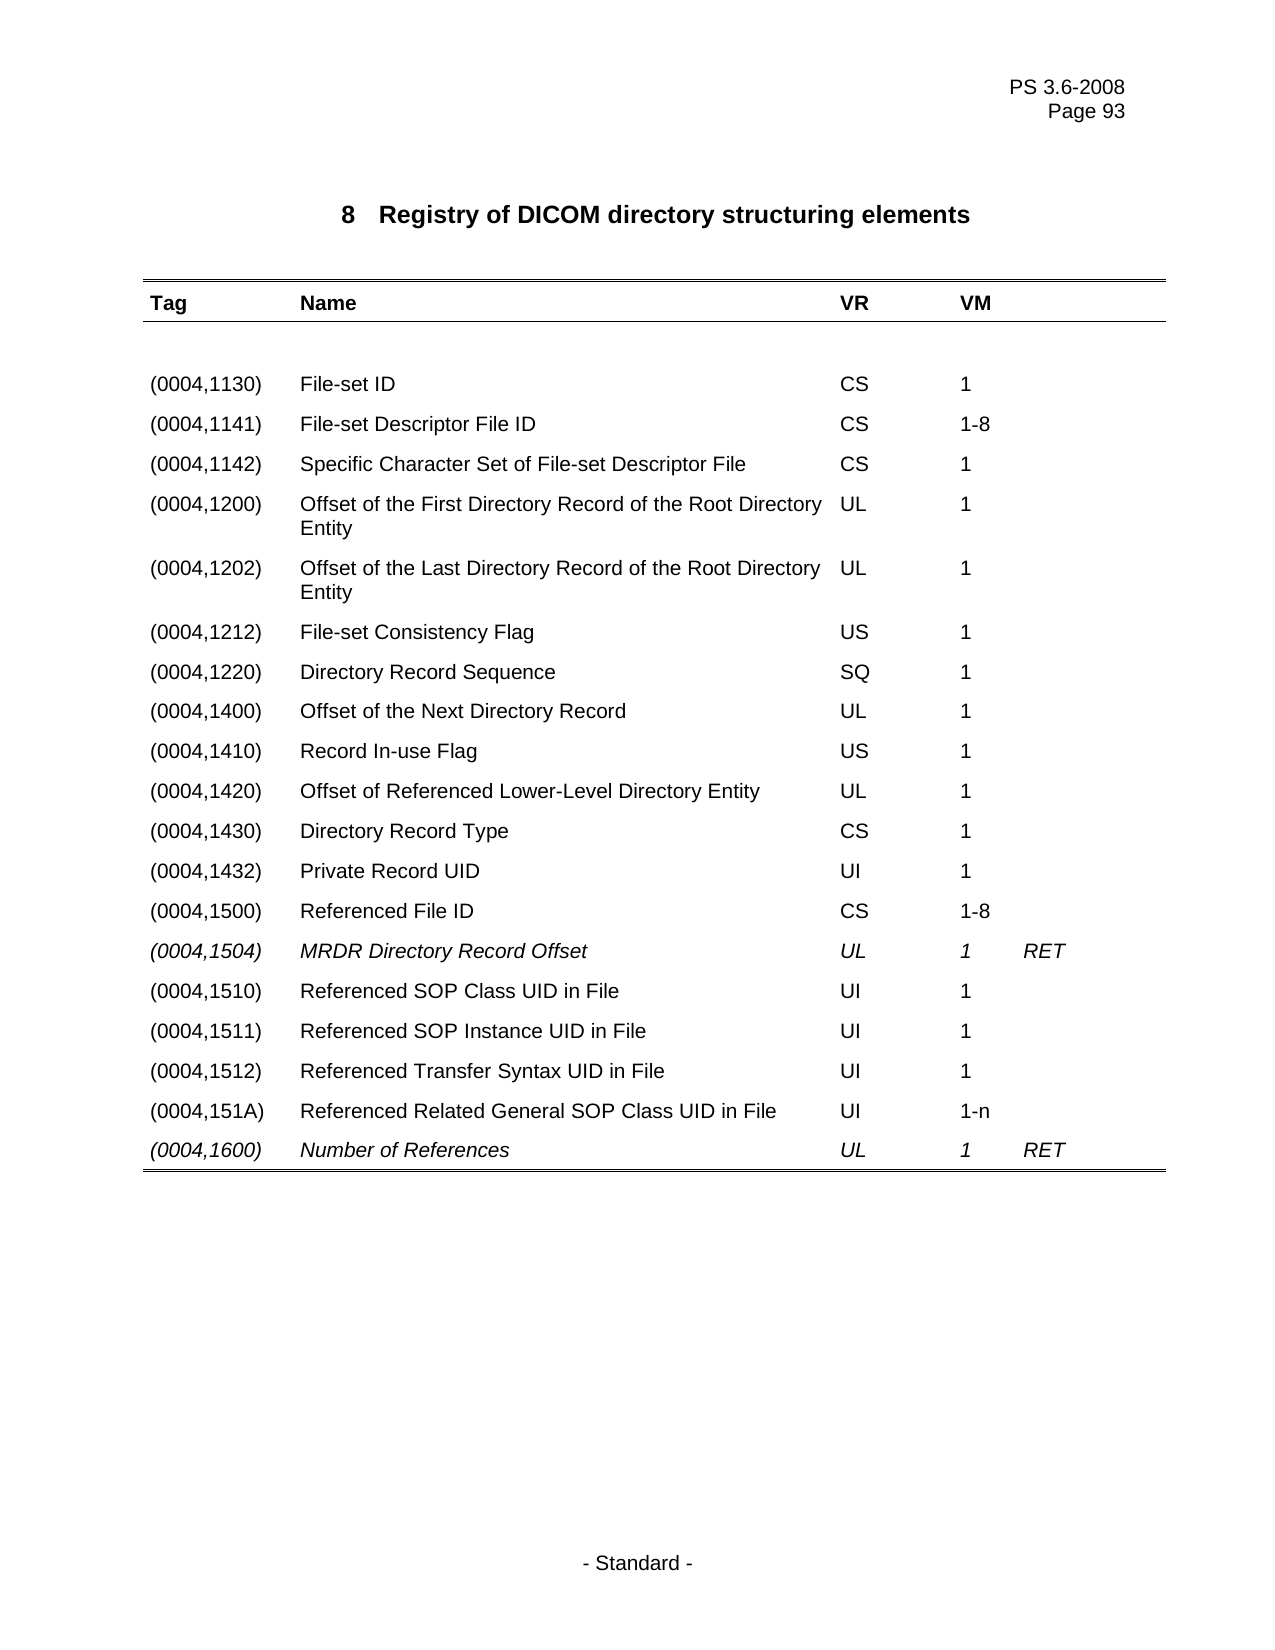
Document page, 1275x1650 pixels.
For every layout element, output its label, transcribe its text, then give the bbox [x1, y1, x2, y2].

table_cell [293, 322, 833, 362]
table_cell Record In-use Flag [293, 730, 833, 769]
table_header Tag [143, 282, 293, 321]
table_cell (0004,1512) [143, 1049, 293, 1089]
table_cell 1 [953, 690, 1016, 729]
table_cell (0004,1200) [143, 482, 293, 546]
table_cell (0004,1510) [143, 969, 293, 1009]
table_cell (0004,1141) [143, 402, 293, 442]
table_cell 1 [953, 770, 1016, 809]
table_cell [1016, 1049, 1166, 1089]
table_cell Directory Record Sequence [293, 650, 833, 690]
table_cell [1016, 650, 1166, 690]
table_cell (0004,1511) [143, 1009, 293, 1049]
table_cell 1 [953, 929, 1016, 969]
table_cell Offset of Referenced Lower-Level Directory Entity [293, 770, 833, 809]
table_header VM [953, 282, 1016, 321]
table_cell 1 [953, 442, 1016, 482]
table_cell (0004,1430) [143, 809, 293, 849]
table_cell [1016, 546, 1166, 610]
table_cell UL [833, 690, 953, 729]
table_cell UL [833, 929, 953, 969]
table_cell (0004,1220) [143, 650, 293, 690]
table_cell (0004,151A) [143, 1089, 293, 1129]
table_cell [953, 322, 1016, 362]
table_cell UL [833, 482, 953, 546]
table_cell [1016, 730, 1166, 769]
table_cell 1 [953, 362, 1016, 402]
table_cell [1016, 362, 1166, 402]
table_cell Offset of the First Directory Record of the Root Directory Entity [293, 482, 833, 546]
table_cell UL [833, 770, 953, 809]
subtitle 8 Registry of DICOM directory structuring elements [187, 200, 1125, 229]
table_cell (0004,1410) [143, 730, 293, 769]
table_cell 1 [953, 1009, 1016, 1049]
table_cell Directory Record Type [293, 809, 833, 849]
table_cell File-set ID [293, 362, 833, 402]
table_cell CS [833, 402, 953, 442]
table_cell [1016, 690, 1166, 729]
table_cell (0004,1400) [143, 690, 293, 729]
table_cell Referenced Related General SOP Class UID in File [293, 1089, 833, 1129]
table_cell [143, 322, 293, 362]
table_cell [1016, 770, 1166, 809]
table_cell 1 [953, 610, 1016, 650]
table_cell (0004,1500) [143, 889, 293, 929]
table_cell CS [833, 442, 953, 482]
table_cell UI [833, 1089, 953, 1129]
table_cell 1-8 [953, 889, 1016, 929]
table_cell CS [833, 809, 953, 849]
table_cell 1 [953, 1129, 1016, 1168]
table_cell Number of References [293, 1129, 833, 1168]
table_cell (0004,1202) [143, 546, 293, 610]
table_cell (0004,1432) [143, 849, 293, 889]
table_cell 1 [953, 730, 1016, 769]
table_cell [1016, 889, 1166, 929]
table_cell [1016, 969, 1166, 1009]
table_header VR [833, 282, 953, 321]
table_cell CS [833, 889, 953, 929]
table_cell [1016, 1009, 1166, 1049]
table_cell Offset of the Last Directory Record of the Root Directory Entity [293, 546, 833, 610]
table_cell SQ [833, 650, 953, 690]
table_cell [1016, 442, 1166, 482]
table_cell 1 [953, 809, 1016, 849]
table_cell File-set Descriptor File ID [293, 402, 833, 442]
table_cell 1-n [953, 1089, 1016, 1129]
table_cell UL [833, 546, 953, 610]
table_cell [1016, 1089, 1166, 1129]
table_cell 1 [953, 969, 1016, 1009]
table_cell MRDR Directory Record Offset [293, 929, 833, 969]
table_cell Referenced SOP Class UID in File [293, 969, 833, 1009]
table_cell CS [833, 362, 953, 402]
table_cell 1 [953, 546, 1016, 610]
table_cell Referenced SOP Instance UID in File [293, 1009, 833, 1049]
table_cell Specific Character Set of File-set Descriptor File [293, 442, 833, 482]
table_cell RET [1016, 929, 1166, 969]
table_cell 1 [953, 1049, 1016, 1089]
table_cell (0004,1420) [143, 770, 293, 809]
table_cell US [833, 610, 953, 650]
table_cell UI [833, 1049, 953, 1089]
table_cell 1 [953, 482, 1016, 546]
table_header Name [293, 282, 833, 321]
table_cell [1016, 610, 1166, 650]
table_cell [1016, 402, 1166, 442]
table_cell UI [833, 849, 953, 889]
table_cell (0004,1142) [143, 442, 293, 482]
table_cell UI [833, 1009, 953, 1049]
table_cell UI [833, 969, 953, 1009]
table_cell RET [1016, 1129, 1166, 1168]
table_cell 1 [953, 849, 1016, 889]
table_cell [1016, 849, 1166, 889]
table_header [1016, 282, 1166, 321]
table_cell [1016, 482, 1166, 546]
table_cell [833, 322, 953, 362]
table_cell UL [833, 1129, 953, 1168]
table_cell Referenced Transfer Syntax UID in File [293, 1049, 833, 1089]
table_cell Offset of the Next Directory Record [293, 690, 833, 729]
table_cell US [833, 730, 953, 769]
table_cell (0004,1600) [143, 1129, 293, 1168]
table_cell (0004,1212) [143, 610, 293, 650]
table_cell Referenced File ID [293, 889, 833, 929]
table_cell 1 [953, 650, 1016, 690]
table_cell (0004,1504) [143, 929, 293, 969]
table_cell 1-8 [953, 402, 1016, 442]
table_cell File-set Consistency Flag [293, 610, 833, 650]
table_cell (0004,1130) [143, 362, 293, 402]
table_cell [1016, 809, 1166, 849]
table_cell [1016, 322, 1166, 362]
table_cell Private Record UID [293, 849, 833, 889]
